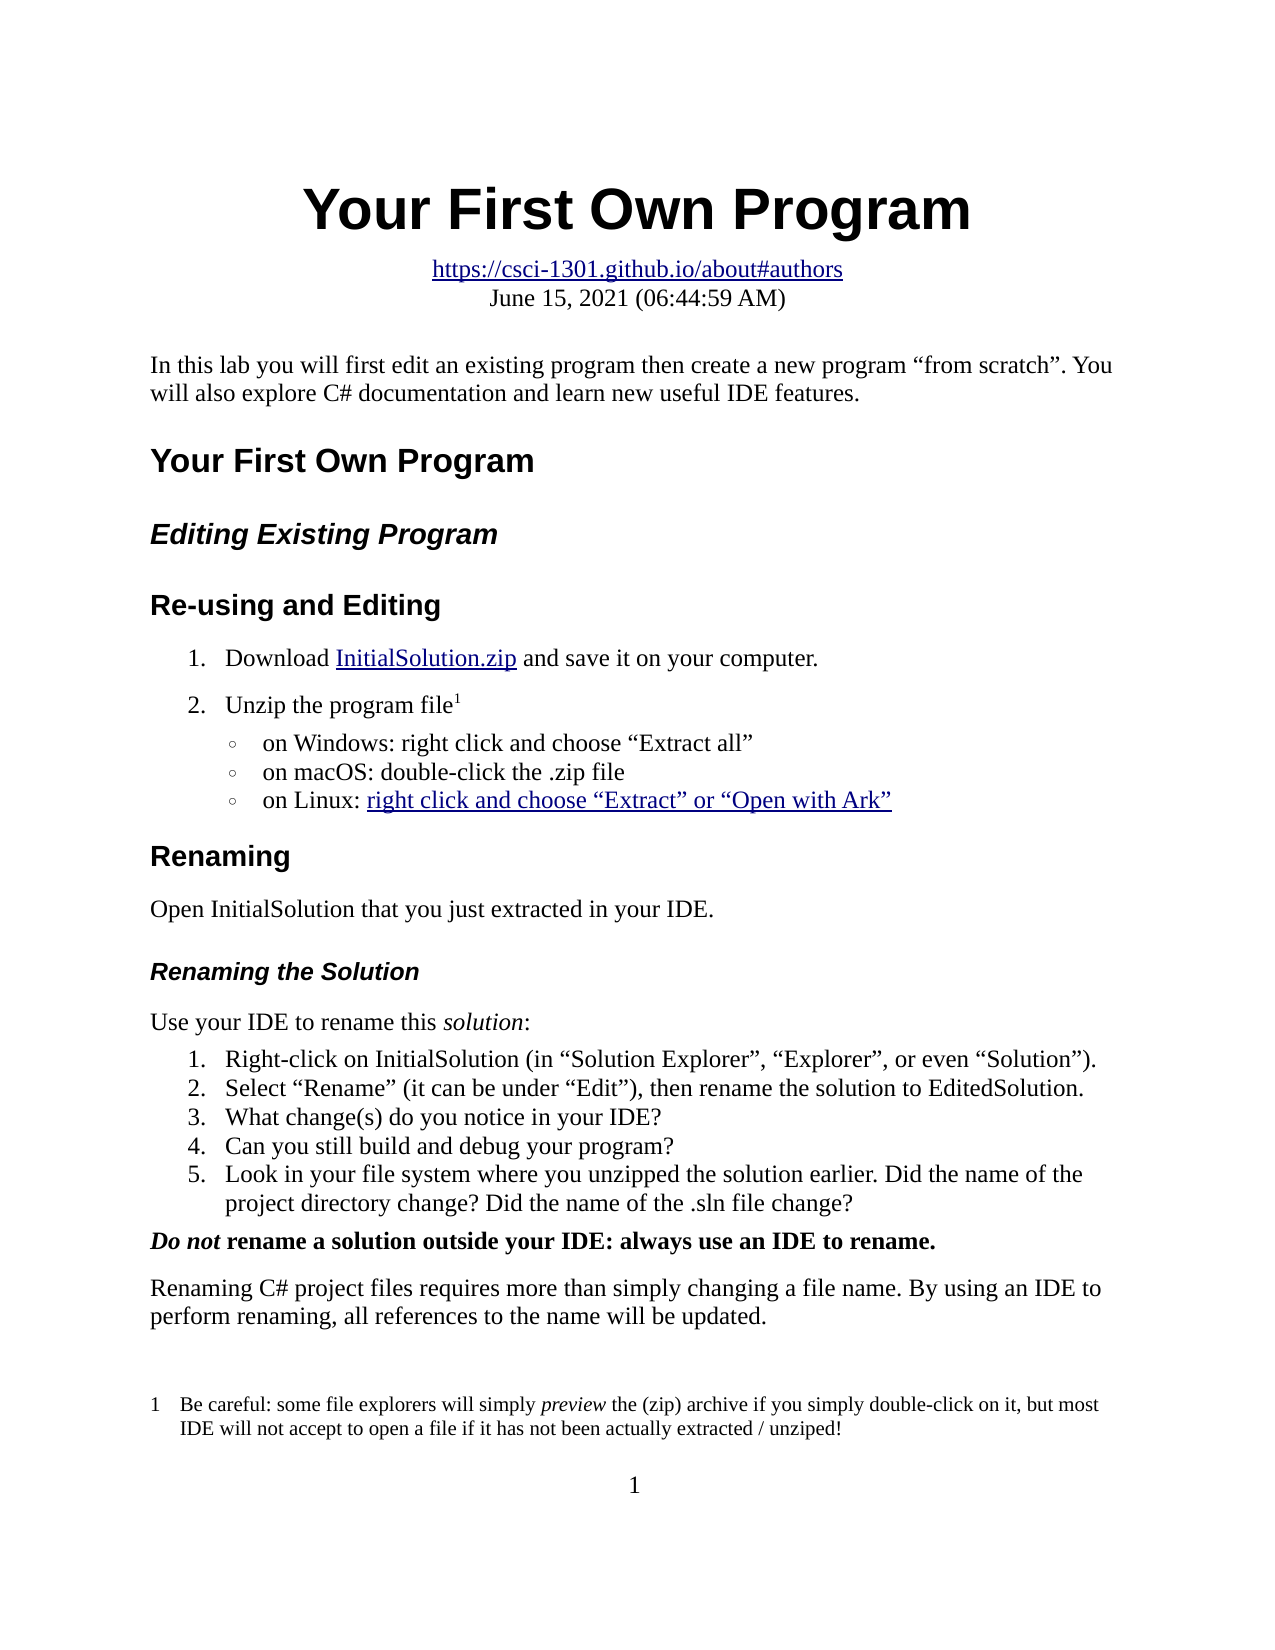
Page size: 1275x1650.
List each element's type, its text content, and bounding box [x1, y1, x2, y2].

list Look in your file system where you unzipped the solution earlier. Did the name of the project directory change? Did the name of the .sln file change? [187, 1159, 1125, 1217]
subtitle Editing Existing Program [150, 517, 1125, 551]
list Right-click on InitialSolution (in “Solution Explorer”, “Explorer”, or even “Solution”). [187, 1044, 1125, 1073]
list What change(s) do you notice in your IDE? [187, 1102, 1125, 1131]
list Be careful: some file explorers will simply preview the (zip) archive if you simply double-click on it, but most IDE will not accept to open a file if it has not been actually extracted / unziped! [150, 1392, 1125, 1440]
subtitle Re-using and Editing [150, 588, 1125, 622]
list on macOS: double-click the .zip file [225, 757, 1125, 785]
list Download InitialSolution.zip and save it on your computer. [187, 643, 1125, 672]
list Can you still build and debug your program? [187, 1131, 1125, 1159]
subtitle Your First Own Program [150, 441, 1125, 480]
text In this lab you will first edit an existing program then create a new program “from scratch”. You will also explore C# documentation and learn new useful IDE features. [150, 350, 1125, 407]
title Your First Own Program [150, 175, 1125, 242]
list on Linux: right click and choose “Extract” or “Open with Ark” [225, 785, 1125, 814]
subtitle Renaming [150, 839, 1125, 873]
text Use your IDE to rename this solution: [150, 1007, 1125, 1036]
list Unzip the program file [187, 690, 1125, 719]
text June 15, 2021 (06:44:59 AM) [150, 283, 1125, 312]
subtitle Renaming the Solution [150, 957, 1125, 985]
list on Windows: right click and choose “Extract all” [225, 728, 1125, 757]
text https://csci-1301.github.io/about#authors [150, 254, 1125, 283]
text Do not rename a solution outside your IDE: always use an IDE to rename. [150, 1226, 1125, 1255]
text Renaming C# project files requires more than simply changing a file name. By using an IDE to perform renaming, all references to the name will be updated. [150, 1273, 1125, 1330]
text Open InitialSolution that you just extracted in your IDE. [150, 894, 1125, 923]
list Select “Rename” (it can be under “Edit”), then rename the solution to EditedSolution. [187, 1073, 1125, 1102]
